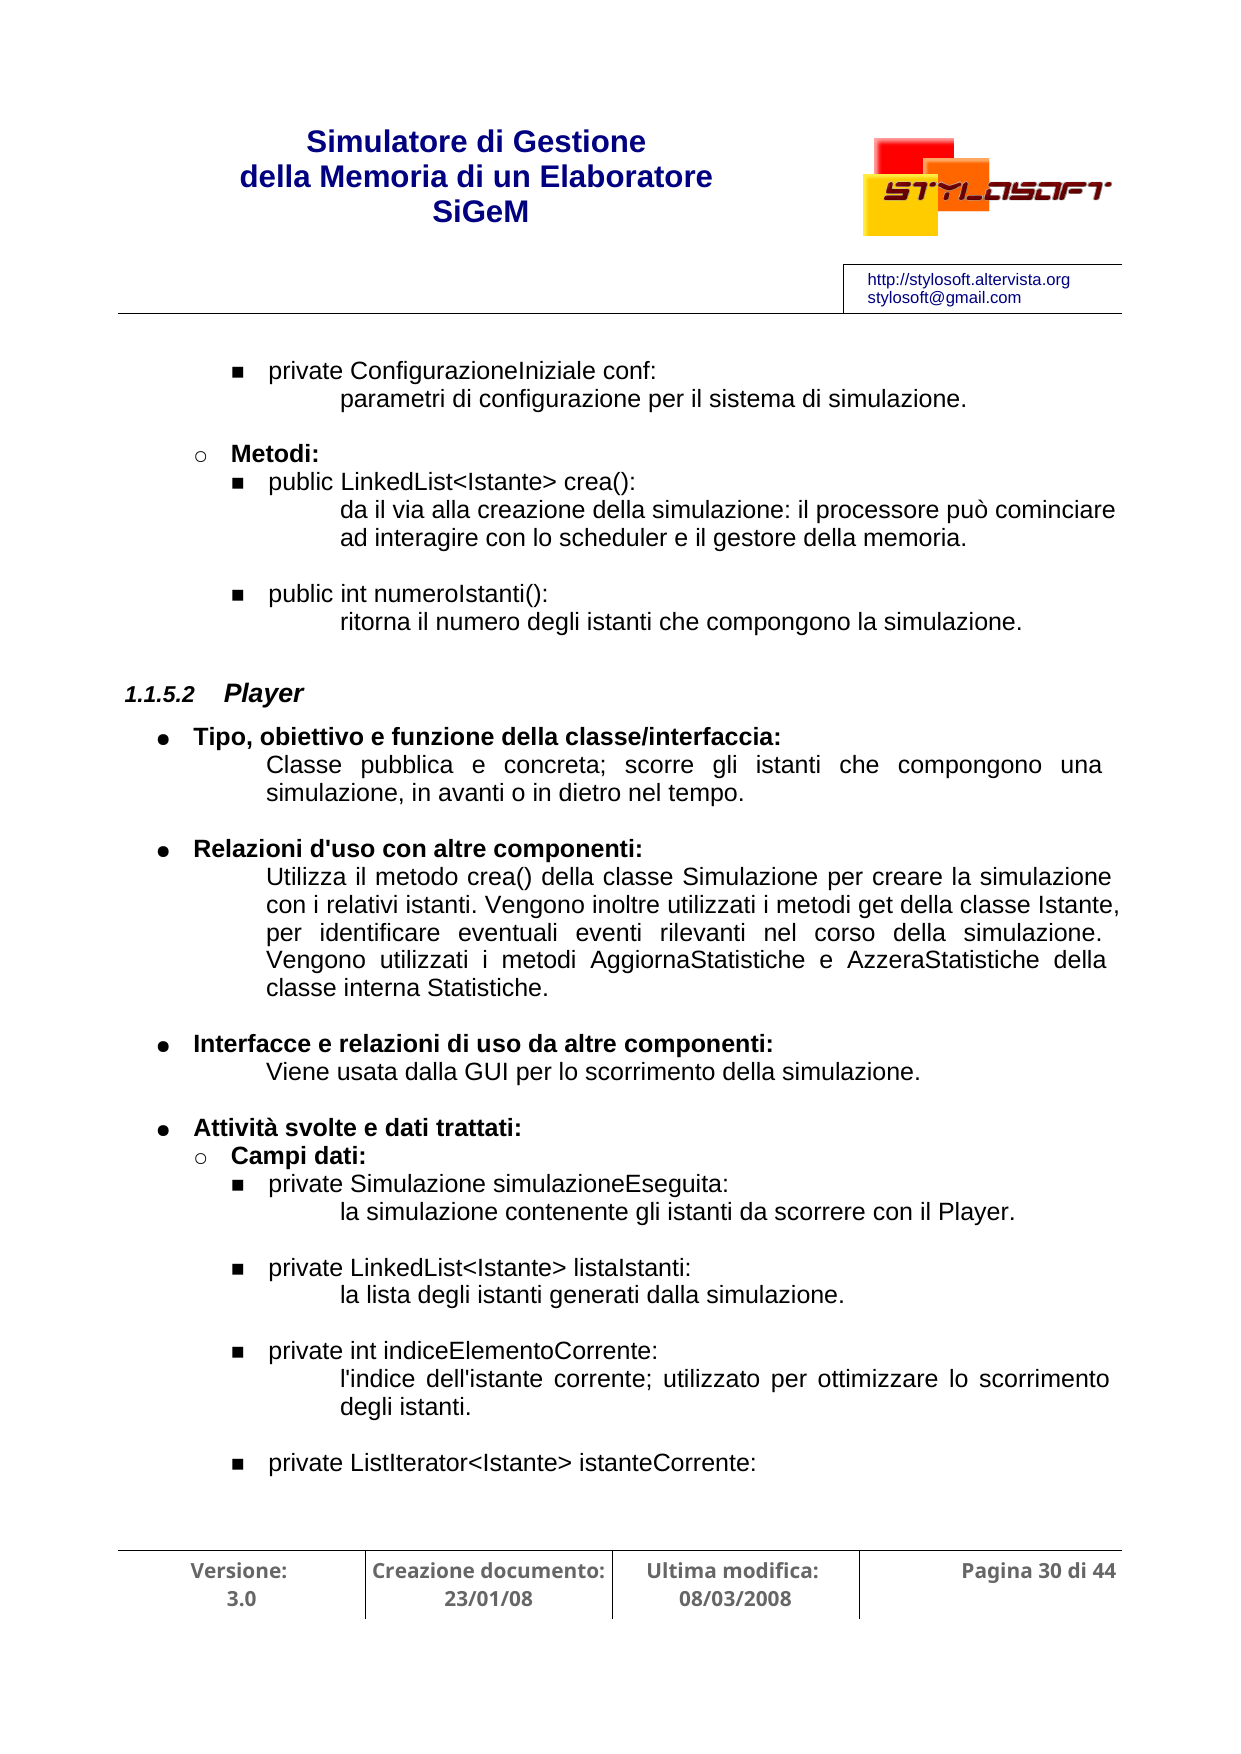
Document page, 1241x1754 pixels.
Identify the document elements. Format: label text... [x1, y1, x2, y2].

list private ListIterator<Istante> istanteCorrente: [231, 1449, 1122, 1477]
list private int indiceElementoCorrente: [231, 1337, 1122, 1365]
text parametri di configurazione per il sistema di simulazione. [118, 384, 1122, 412]
text ad interagire con lo scheduler e il gestore della memoria. [118, 524, 1122, 552]
text la simulazione contenente gli istanti da scorrere con il Player. [118, 1197, 1122, 1225]
list Attività svolte e dati trattati: [156, 1114, 1122, 1142]
list Relazioni d'uso con altre componenti: [156, 834, 1122, 862]
text l'indice dell'istante corrente; utilizzato per ottimizzare lo scorrimento degli istanti. [118, 1365, 1122, 1421]
text ritorna il numero degli istanti che compongono la simulazione. [118, 608, 1122, 636]
list Utilizza il metodo crea() della classe Simulazione per creare la simulazione con i relativi istanti. Vengono inoltre utilizzati i metodi get della classe Istante, per identificare eventuali eventi rilevanti nel corso della simulazione. Vengono utilizzati i metodi AggiornaStatistiche e AzzeraStatistiche della classe interna Statistiche. [156, 862, 1122, 1002]
picture [848, 123, 1117, 247]
list Viene usata dalla GUI per lo scorrimento della simulazione. [156, 1058, 1122, 1086]
list private LinkedList<Istante> listaIstanti: [231, 1253, 1122, 1281]
list private Simulazione simulazioneEseguita: [231, 1169, 1122, 1197]
list Metodi: [193, 440, 1122, 468]
list Interfacce e relazioni di uso da altre componenti: [156, 1030, 1122, 1058]
list Campi dati: [193, 1142, 1122, 1169]
list private ConfigurazioneIniziale conf: [231, 357, 1122, 384]
list Tipo, obiettivo e funzione della classe/interfaccia: [156, 723, 1122, 751]
list public int numeroIstanti(): [231, 580, 1122, 608]
text da il via alla creazione della simulazione: il processore può cominciare [118, 496, 1122, 524]
list Classe pubblica e concreta; scorre gli istanti che compongono una simulazione, in avanti o in dietro nel tempo. [156, 751, 1122, 807]
text la lista degli istanti generati dalla simulazione. [118, 1281, 1122, 1309]
subtitle Player [118, 678, 1122, 708]
list public LinkedList<Istante> crea(): [231, 468, 1122, 496]
